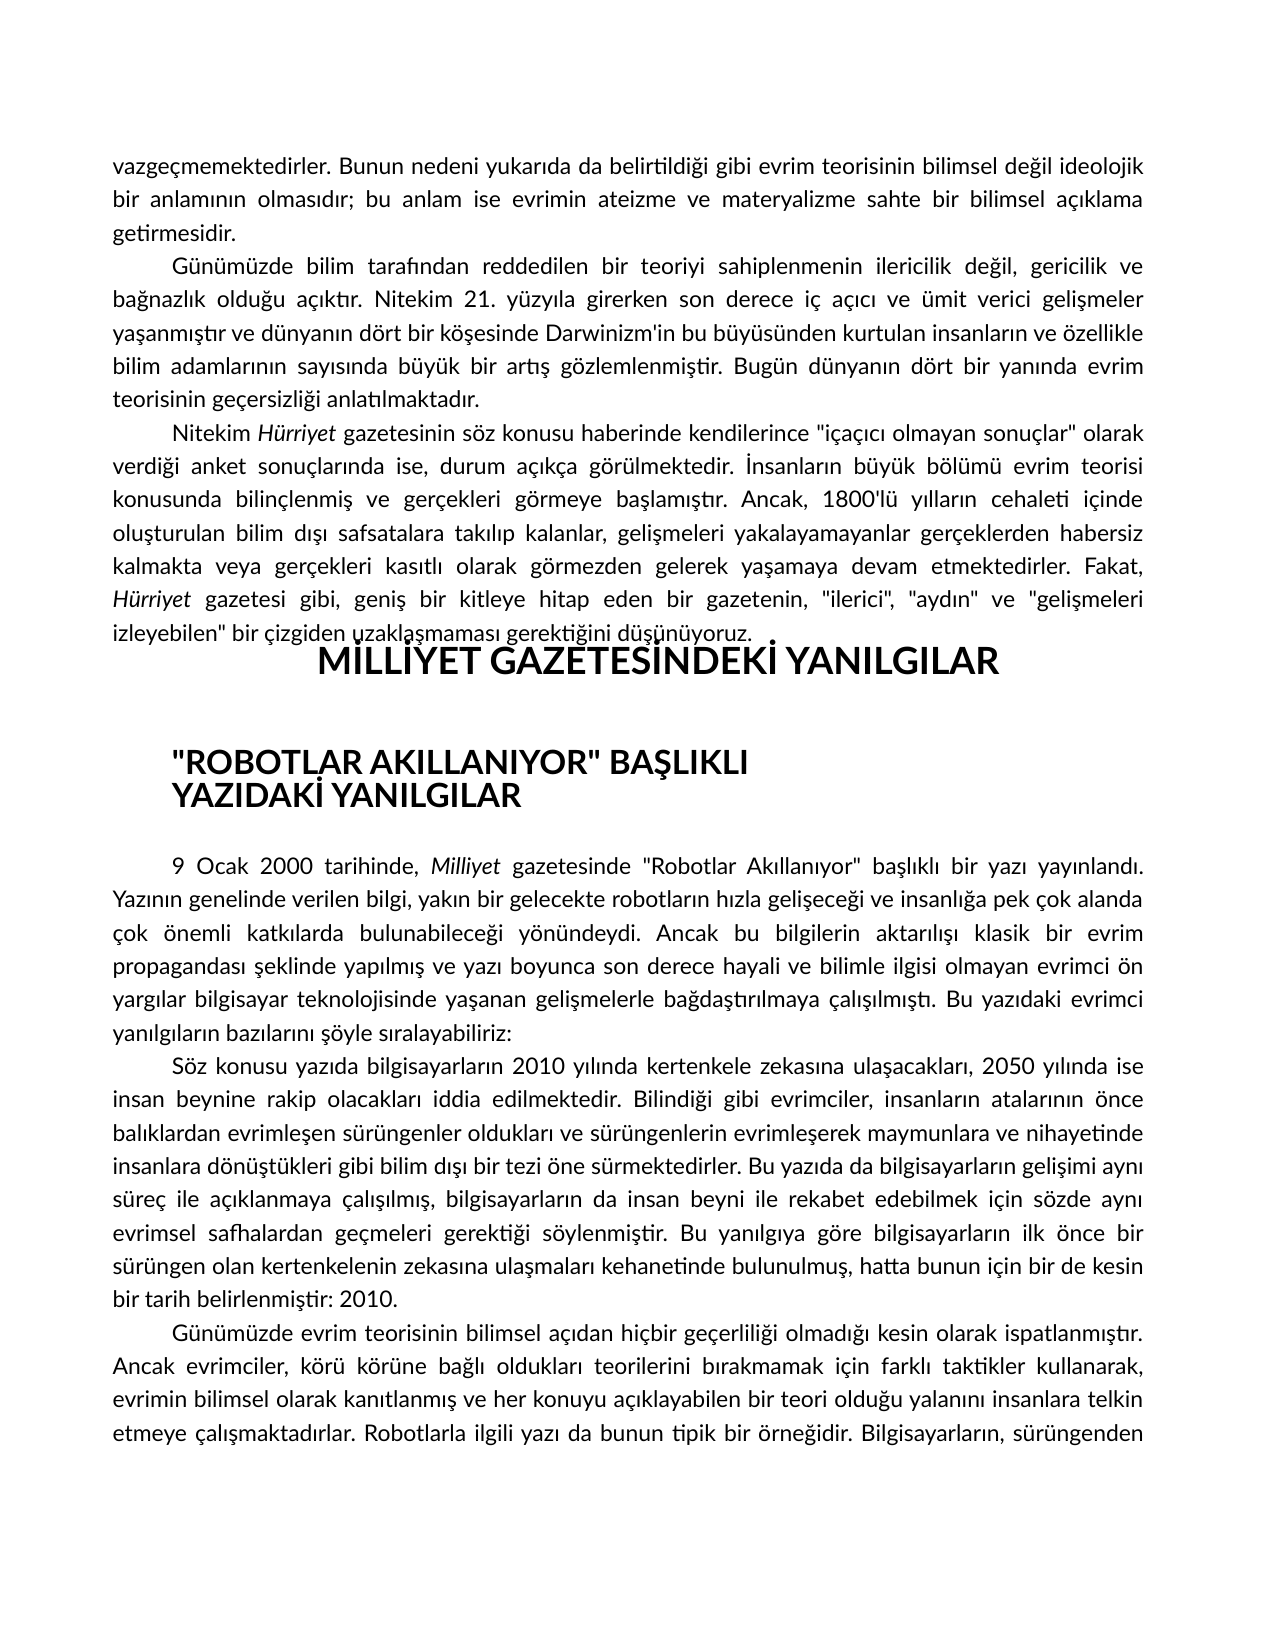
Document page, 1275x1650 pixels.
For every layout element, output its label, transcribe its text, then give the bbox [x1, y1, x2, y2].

text Günümüzde bilim tarafından reddedilen bir teoriyi sahiplenmenin ilericilik değil, gericilik ve bağnazlık olduğu açıktır. Nitekim 21. yüzyıla girerken son derece iç açıcı ve ümit verici gelişmeler yaşanmıştır ve dünyanın dört bir köşesinde Darwinizm'in bu büyüsünden kurtulan insanların ve özellikle bilim adamlarının sayısında büyük bir artış gözlemlenmiştir. Bugün dünyanın dört bir yanında evrim teorisinin geçersizliği anlatılmaktadır. [112, 248, 1145, 414]
text "ROBOTLAR AKILLANIYOR" BAŞLIKLI [112, 748, 1145, 781]
text Nitekim Hürriyet gazetesinin söz konusu haberinde kendilerince "içaçıcı olmayan sonuçlar" olarak verdiği anket sonuçlarında ise, durum açıkça görülmektedir. İnsanların büyük bölümü evrim teorisi konusunda bilinçlenmiş ve gerçekleri görmeye başlamıştır. Ancak, 1800'lü yılların cehaleti içinde oluşturulan bilim dışı safsatalara takılıp kalanlar, gelişmeleri yakalayamayanlar gerçeklerden habersiz kalmakta veya gerçekleri kasıtlı olarak görmezden gelerek yaşamaya devam etmektedirler. Fakat, Hürriyet gazetesi gibi, geniş bir kitleye hitap eden bir gazetenin, "ilerici", "aydın" ve "gelişmeleri izleyebilen" bir çizgiden uzaklaşmaması gerektiğini düşünüyoruz. [112, 414, 1145, 648]
text YAZIDAKİ YANILGILAR [112, 781, 1145, 814]
text vazgeçmemektedirler. Bunun nedeni yukarıda da belirtildiği gibi evrim teorisinin bilimsel değil ideolojik bir anlamının olmasıdır; bu anlam ise evrimin ateizme ve materyalizme sahte bir bilimsel açıklama getirmesidir. [112, 148, 1145, 248]
text 9 Ocak 2000 tarihinde, Milliyet gazetesinde "Robotlar Akıllanıyor" başlıklı bir yazı yayınlandı. Yazının genelinde verilen bilgi, yakın bir gelecekte robotların hızla gelişeceği ve insanlığa pek çok alanda çok önemli katkılarda bulunabileceği yönündeydi. Ancak bu bilgilerin aktarılışı klasik bir evrim propagandası şeklinde yapılmış ve yazı boyunca son derece hayali ve bilimle ilgisi olmayan evrimci ön yargılar bilgisayar teknolojisinde yaşanan gelişmelerle bağdaştırılmaya çalışılmıştı. Bu yazıdaki evrimci yanılgıların bazılarını şöyle sıralayabiliriz: [112, 848, 1145, 1048]
text MİLLİYET GAZETESİNDEKİ YANILGILAR [112, 648, 1145, 681]
text Günümüzde evrim teorisinin bilimsel açıdan hiçbir geçerliliği olmadığı kesin olarak ispatlanmıştır. Ancak evrimciler, körü körüne bağlı oldukları teorilerini bırakmamak için farklı taktikler kullanarak, evrimin bilimsel olarak kanıtlanmış ve her konuyu açıklayabilen bir teori olduğu yalanını insanlara telkin etmeye çalışmaktadırlar. Robotlarla ilgili yazı da bunun tipik bir örneğidir. Bilgisayarların, sürüngenden [112, 1314, 1145, 1448]
text Söz konusu yazıda bilgisayarların 2010 yılında kertenkele zekasına ulaşacakları, 2050 yılında ise insan beynine rakip olacakları iddia edilmektedir. Bilindiği gibi evrimciler, insanların atalarının önce balıklardan evrimleşen sürüngenler oldukları ve sürüngenlerin evrimleşerek maymunlara ve nihayetinde insanlara dönüştükleri gibi bilim dışı bir tezi öne sürmektedirler. Bu yazıda da bilgisayarların gelişimi aynı süreç ile açıklanmaya çalışılmış, bilgisayarların da insan beyni ile rekabet edebilmek için sözde aynı evrimsel safhalardan geçmeleri gerektiği söylenmiştir. Bu yanılgıya göre bilgisayarların ilk önce bir sürüngen olan kertenkelenin zekasına ulaşmaları kehanetinde bulunulmuş, hatta bunun için bir de kesin bir tarih belirlenmiştir: 2010. [112, 1048, 1145, 1314]
